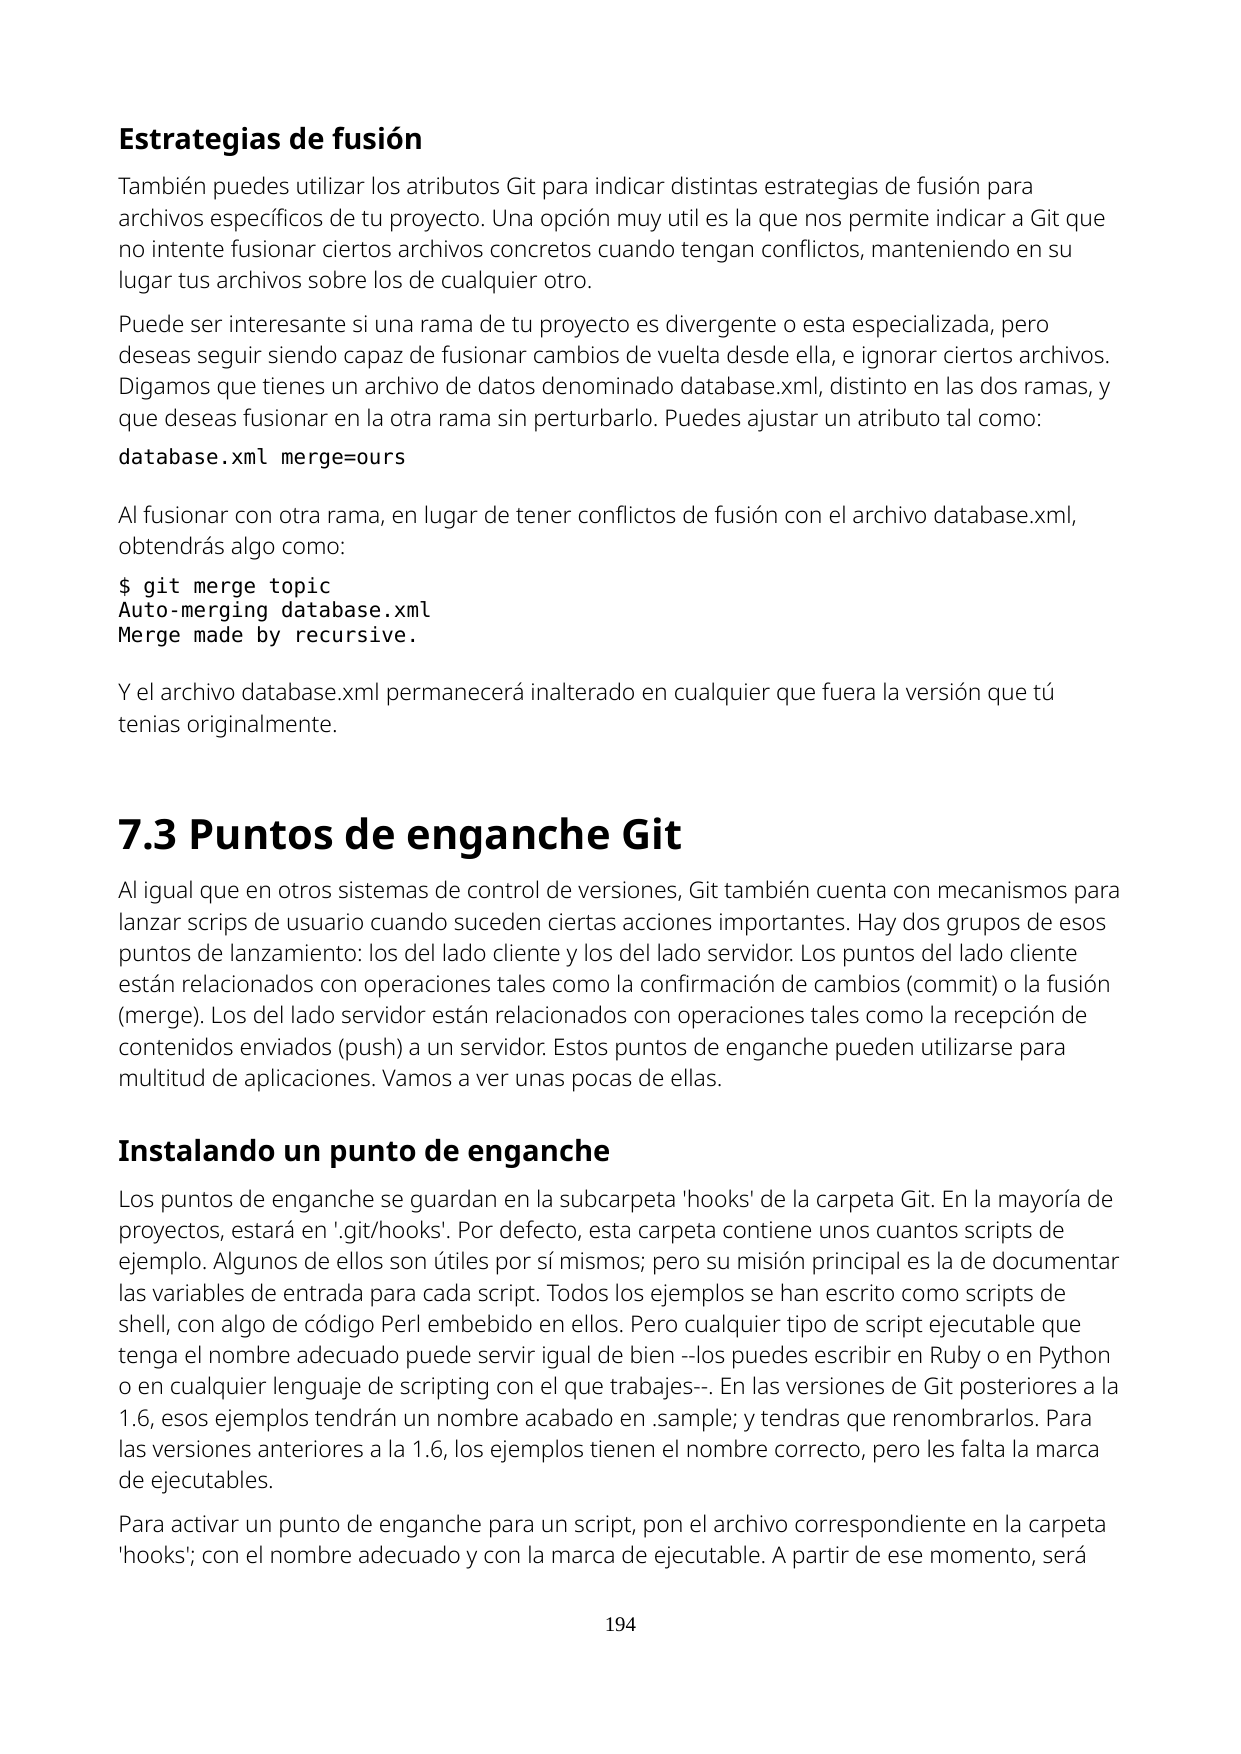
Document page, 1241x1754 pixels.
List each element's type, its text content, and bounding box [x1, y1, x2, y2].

text Y el archivo database.xml permanecerá inalterado en cualquier que fuera la versión que tú tenias originalmente. [118, 676, 1122, 739]
text $ git merge topic [118, 574, 1122, 598]
text database.xml merge=ours [118, 445, 1122, 469]
text Al igual que en otros sistemas de control de versiones, Git también cuenta con mecanismos para lanzar scrips de usuario cuando suceden ciertas acciones importantes. Hay dos grupos de esos puntos de lanzamiento: los del lado cliente y los del lado servidor. Los puntos del lado cliente están relacionados con operaciones tales como la confirmación de cambios (commit) o la fusión (merge). Los del lado servidor están relacionados con operaciones tales como la recepción de contenidos enviados (push) a un servidor. Estos puntos de enganche pueden utilizarse para multitud de aplicaciones. Vamos a ver unas pocas de ellas. [118, 874, 1122, 1093]
text También puedes utilizar los atributos Git para indicar distintas estrategias de fusión para archivos específicos de tu proyecto. Una opción muy util es la que nos permite indicar a Git que no intente fusionar ciertos archivos concretos cuando tengan conflictos, manteniendo en su lugar tus archivos sobre los de cualquier otro. [118, 170, 1122, 295]
text Puede ser interesante si una rama de tu proyecto es divergente o esta especializada, pero deseas seguir siendo capaz de fusionar cambios de vuelta desde ella, e ignorar ciertos archivos. Digamos que tienes un archivo de datos denominado database.xml, distinto en las dos ramas, y que deseas fusionar en la otra rama sin perturbarlo. Puedes ajustar un atributo tal como: [118, 308, 1122, 433]
text Al fusionar con otra rama, en lugar de tener conflictos de fusión con el archivo database.xml, obtendrás algo como: [118, 499, 1122, 562]
text Auto-merging database.xml [118, 598, 1122, 623]
text Los puntos de enganche se guardan en la subcarpeta 'hooks' de la carpeta Git. En la mayoría de proyectos, estará en '.git/hooks'. Por defecto, esta carpeta contiene unos cuantos scripts de ejemplo. Algunos de ellos son útiles por sí mismos; pero su misión principal es la de documentar las variables de entrada para cada script. Todos los ejemplos se han escrito como scripts de shell, con algo de código Perl embebido en ellos. Pero cualquier tipo de script ejecutable que tenga el nombre adecuado puede servir igual de bien --los puedes escribir en Ruby o en Python o en cualquier lenguaje de scripting con el que trabajes--. En las versiones de Git posteriores a la 1.6, esos ejemplos tendrán un nombre acabado en .sample; y tendras que renombrarlos. Para las versiones anteriores a la 1.6, los ejemplos tienen el nombre correcto, pero les falta la marca de ejecutables. [118, 1183, 1122, 1495]
subtitle Instalando un punto de enganche [118, 1131, 1122, 1170]
subtitle 7.3 Puntos de enganche Git [118, 805, 1122, 862]
text Merge made by recursive. [118, 623, 1122, 647]
subtitle Estrategias de fusión [118, 118, 1122, 158]
text Para activar un punto de enganche para un script, pon el archivo correspondiente en la carpeta 'hooks'; con el nombre adecuado y con la marca de ejecutable. A partir de ese momento, será [118, 1508, 1122, 1570]
